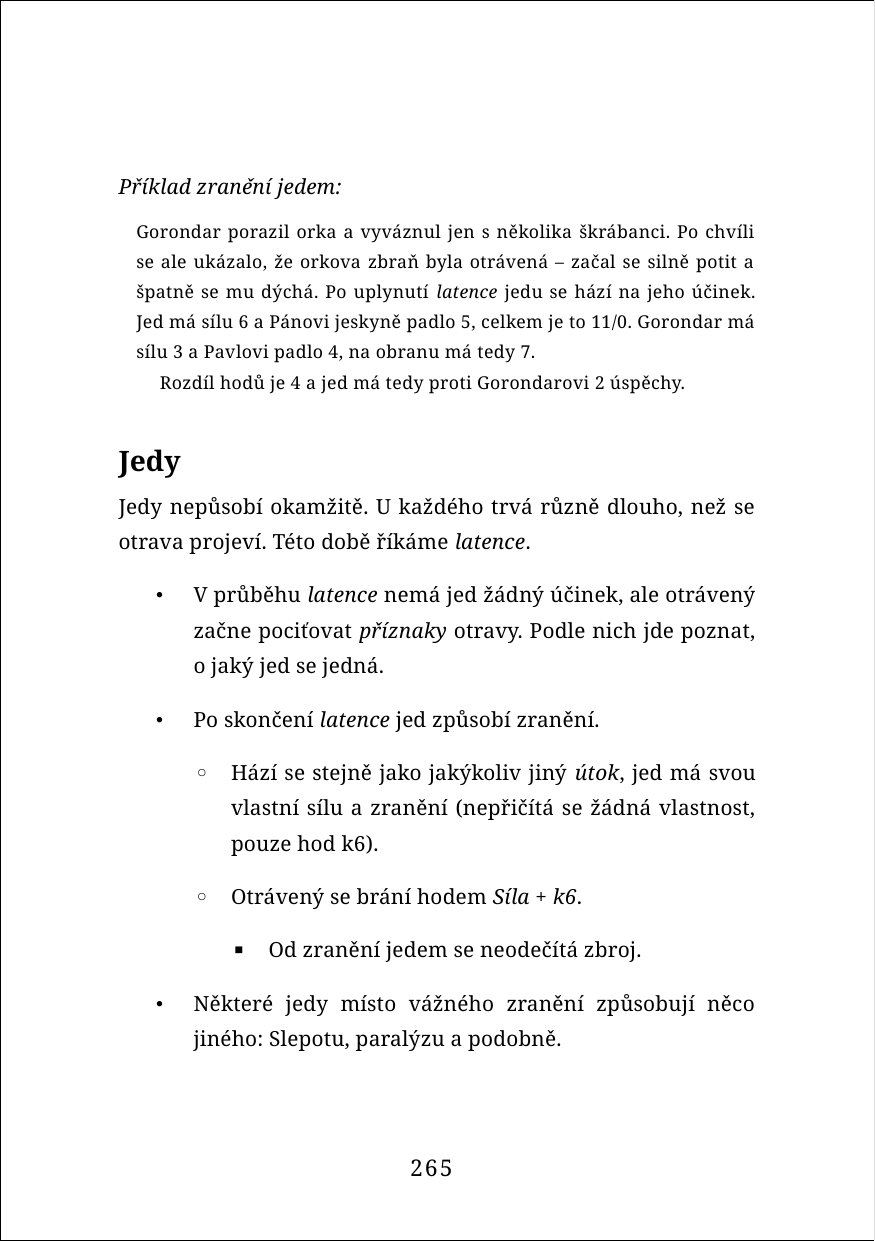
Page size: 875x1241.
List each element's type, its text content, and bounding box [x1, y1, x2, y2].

list Otrávený se brání hodem Síla + k6. [193, 882, 756, 911]
list Některé jedy místo vážného zranění způsobují něco jiného: Slepotu, paralýzu a podobně. [156, 989, 756, 1053]
list Hází se stejně jako jakýkoliv jiný útok, jed má svou vlastní sílu a zranění (nepřičítá se žádná vlastnost, pouze hod k6). [193, 758, 756, 857]
list Od zranění jedem se neodečítá zbroj. [231, 936, 756, 964]
subtitle Jedy [118, 442, 756, 480]
list V průběhu latence nemá jed žádný účinek, ale otrávený začne pociťovat příznaky otravy. Podle nich jde poznat, o jaký jed se jedná. [156, 581, 756, 680]
text Jedy nepůsobí okamžitě. U každého trvá různě dlouho, než se otrava projeví. Této době říkáme latence. [118, 492, 756, 556]
text Příklad zranění jedem: [118, 172, 756, 200]
list Po skončení latence jed způsobí zranění. [156, 705, 756, 733]
text Gorondar porazil orka a vyváznul jen s několika škrábanci. Po chvíli se ale ukázalo, že orkova zbraň byla otrávená – začal se silně potit a špatně se mu dýchá. Po uplynutí latence jedu se hází na jeho účinek. Jed má sílu 6 a Pánovi jeskyně padlo 5, celkem je to 11/0. Gorondar má sílu 3 a Pavlovi padlo 4, na obranu má tedy 7. Rozdíl hodů je 4 a jed má tedy proti Gorondarovi 2 úspěchy. [136, 219, 756, 394]
